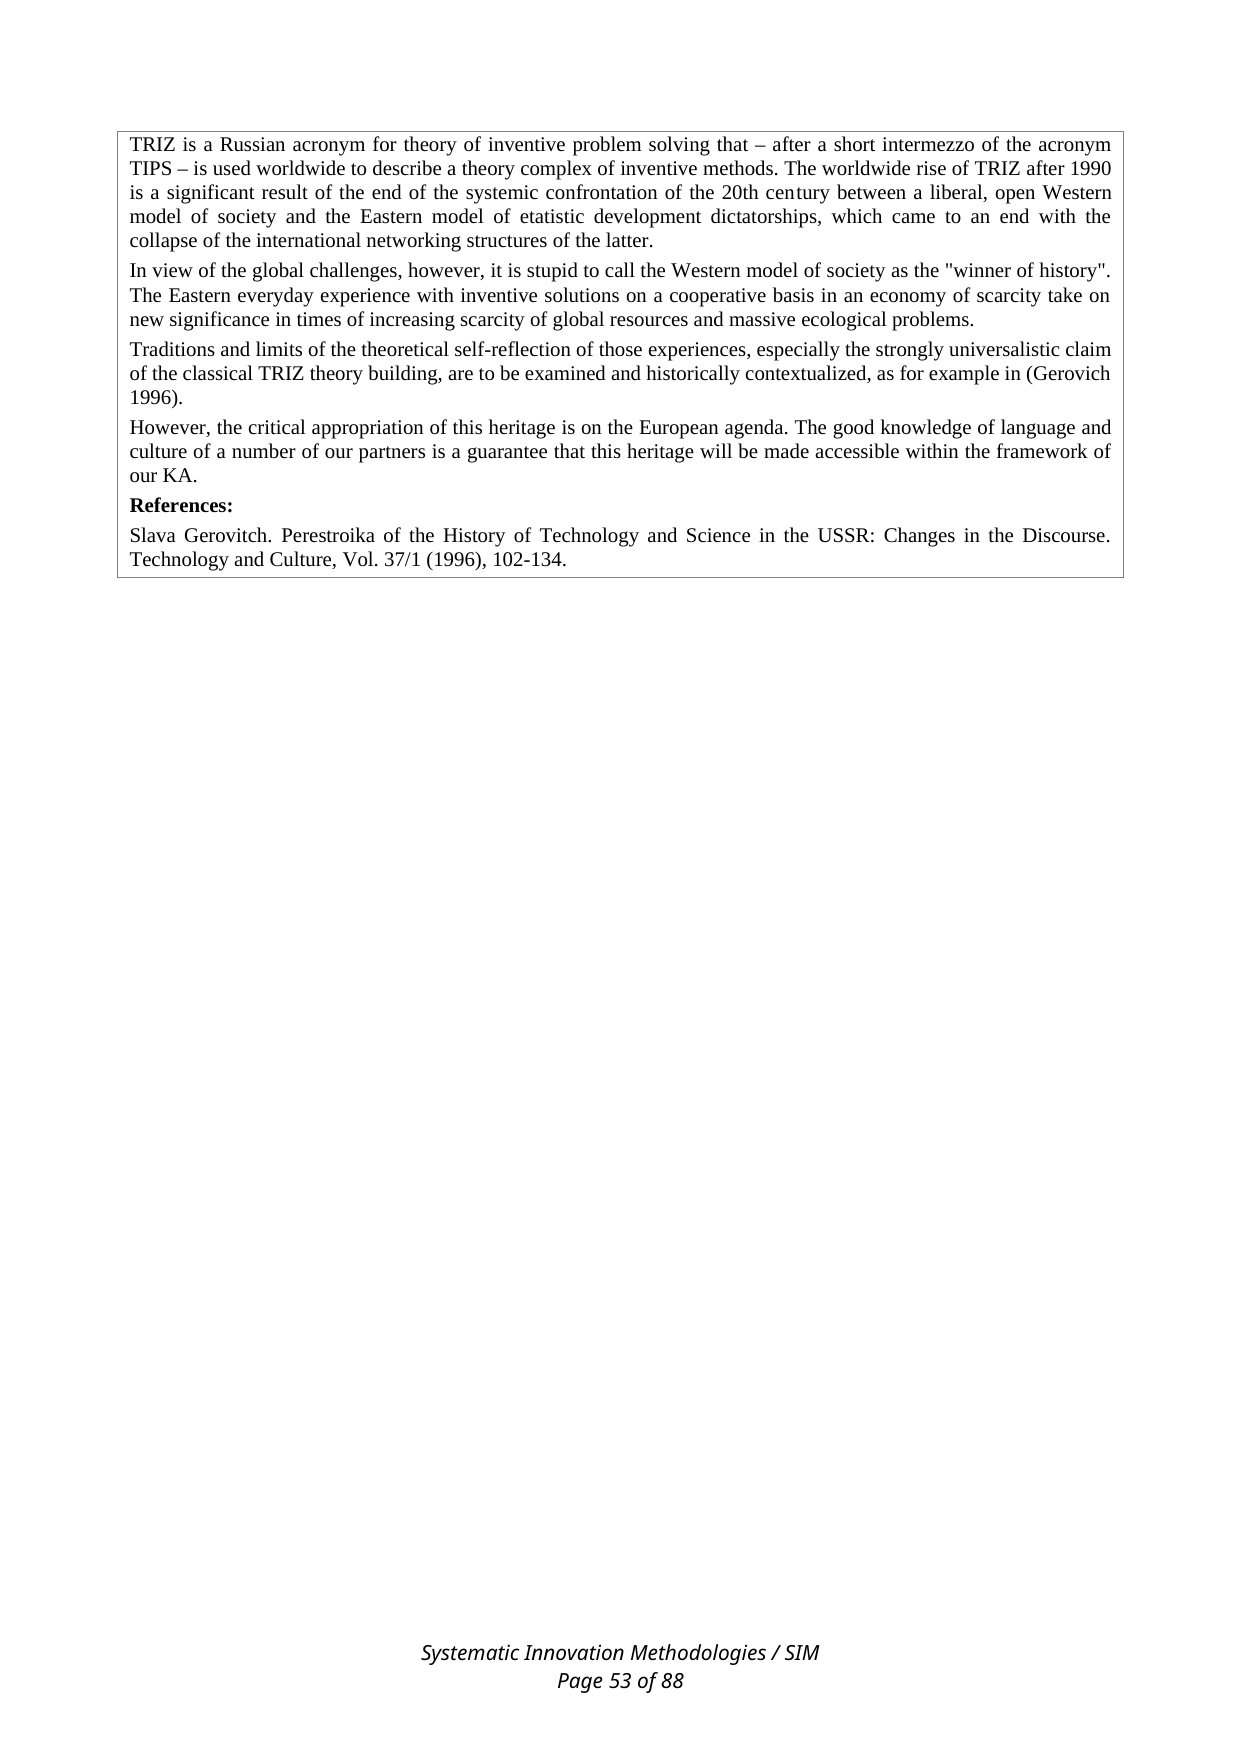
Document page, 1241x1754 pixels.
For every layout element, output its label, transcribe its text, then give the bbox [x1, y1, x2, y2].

table_header TRIZ is a Russian acronym for theory of inventive problem solving that – after a short intermezzo of the acronym TIPS – is used worldwide to describe a theory complex of inventive methods. The worldwide rise of TRIZ after 1990 is a significant result of the end of the systemic confrontation of the 20th cen­tury between a liberal, open Western model of society and the Eastern model of etatistic development dictatorships, which came to an end with the collapse of the international networking structures of the latter. In view of the global challenges, however, it is stupid to call the Western model of society as the "winner of history". The Eastern everyday experience with inventive solutions on a cooperative basis in an economy of scarcity take on new significance in times of increasing scarcity of global resources and massive ecological problems. Traditions and limits of the theoretical self-reflection of those experiences, especially the strongly universalistic claim of the classical TRIZ theory building, are to be examined and historically contextualized, as for example in (Gerovich 1996). However, the critical appropriation of this heritage is on the European agenda. The good knowledge of language and culture of a number of our partners is a guarantee that this heritage will be made accessible within the framework of our KA. References: Slava Gerovitch. Perestroika of the History of Technology and Science in the USSR: Changes in the Discourse. Technology and Culture, Vol. 37/1 (1996), 102-134. [118, 132, 1123, 577]
